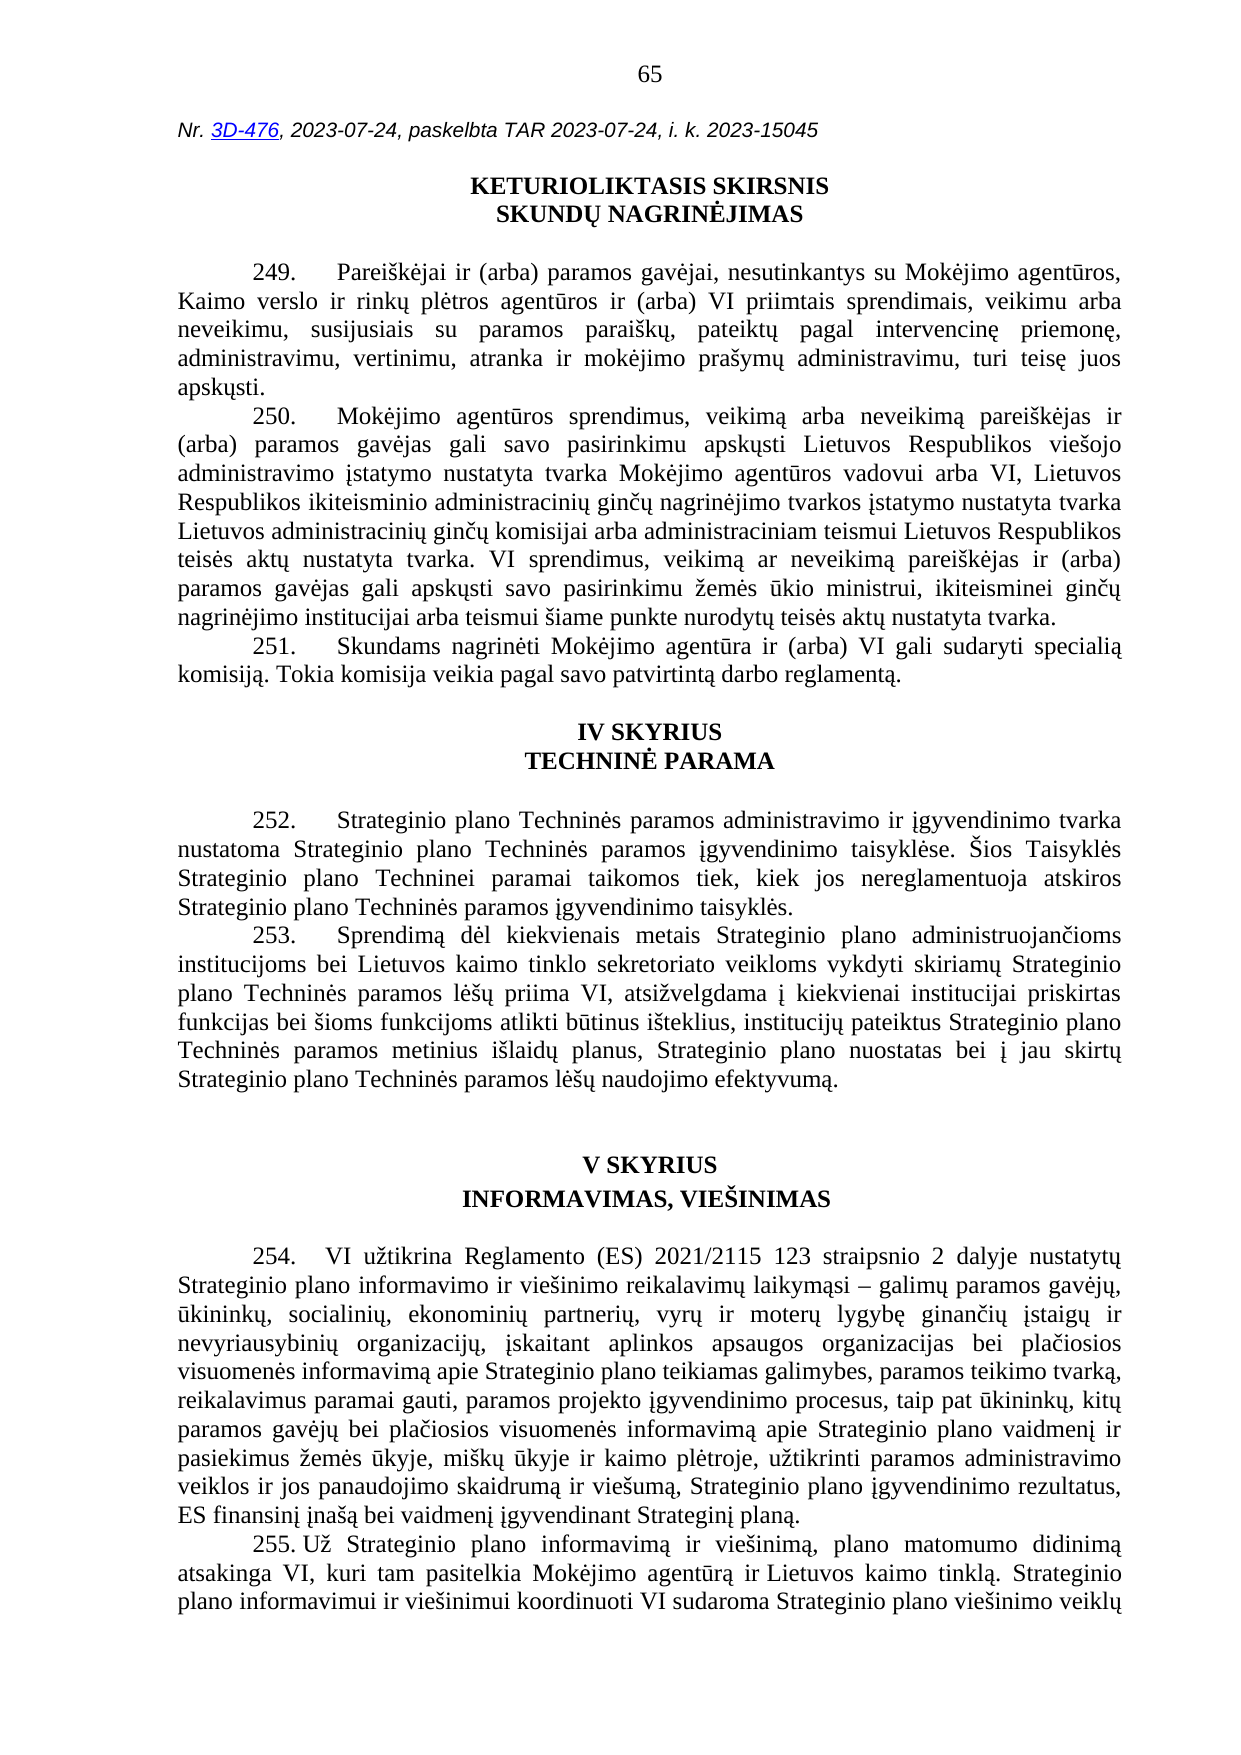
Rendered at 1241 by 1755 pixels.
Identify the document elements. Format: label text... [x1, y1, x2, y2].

text Nr. 3D-476, 2023-07-24, paskelbta TAR 2023-07-24, i. k. 2023-15045 [177, 118, 1122, 142]
subtitle TECHNINĖ PARAMA [177, 746, 1122, 774]
text KETURIOLIKTASIS SKIRSNIS [177, 171, 1122, 199]
text 253. Sprendimą dėl kiekvienais metais Strateginio plano administruojančioms institucijoms bei Lietuvos kaimo tinklo sekretoriato veikloms vykdyti skiriamų Strateginio plano Techninės paramos lėšų priima VI, atsižvelgdama į kiekvienai institucijai priskirtas funkcijas bei šioms funkcijoms atlikti būtinus išteklius, institucijų pateiktus Strateginio plano Techninės paramos metinius išlaidų planus, Strateginio plano nuostatas bei į jau skirtų Strateginio plano Techninės paramos lėšų naudojimo efektyvumą. [177, 920, 1122, 1093]
subtitle INFORMAVIMAS, VIEŠINIMAS [177, 1184, 1122, 1213]
text 250. Mokėjimo agentūros sprendimus, veikimą arba neveikimą pareiškėjas ir (arba) paramos gavėjas gali savo pasirinkimu apskųsti Lietuvos Respublikos viešojo administravimo įstatymo nustatyta tvarka Mokėjimo agentūros vadovui arba VI, Lietuvos Respublikos ikiteisminio administracinių ginčų nagrinėjimo tvarkos įstatymo nustatyta tvarka Lietuvos administracinių ginčų komisijai arba administraciniam teismui Lietuvos Respublikos teisės aktų nustatyta tvarka. VI sprendimus, veikimą ar neveikimą pareiškėjas ir (arba) paramos gavėjas gali apskųsti savo pasirinkimu žemės ūkio ministrui, ikiteisminei ginčų nagrinėjimo institucijai arba teismui šiame punkte nurodytų teisės aktų nustatyta tvarka. [177, 401, 1122, 631]
subtitle SKUNDŲ NAGRINĖJIMAS [177, 199, 1122, 228]
text 251. Skundams nagrinėti Mokėjimo agentūra ir (arba) VI gali sudaryti specialią komisiją. Tokia komisija veikia pagal savo patvirtintą darbo reglamentą. [177, 631, 1122, 688]
subtitle IV SKYRIUS [177, 717, 1122, 746]
text 252. Strateginio plano Techninės paramos administravimo ir įgyvendinimo tvarka nustatoma Strateginio plano Techninės paramos įgyvendinimo taisyklėse. Šios Taisyklės Strateginio plano Techninei paramai taikomos tiek, kiek jos nereglamentuoja atskiros Strateginio plano Techninės paramos įgyvendinimo taisyklės. [177, 805, 1122, 920]
subtitle V SKYRIUS [177, 1150, 1122, 1179]
text 254. VI užtikrina Reglamento (ES) 2021/2115 123 straipsnio 2 dalyje nustatytų Strateginio plano informavimo ir viešinimo reikalavimų laikymąsi – galimų paramos gavėjų, ūkininkų, socialinių, ekonominių partnerių, vyrų ir moterų lygybę ginančių įstaigų ir nevyriausybinių organizacijų, įskaitant aplinkos apsaugos organizacijas bei plačiosios visuomenės informavimą apie Strateginio plano teikiamas galimybes, paramos teikimo tvarką, reikalavimus paramai gauti, paramos projekto įgyvendinimo procesus, taip pat ūkininkų, kitų paramos gavėjų bei plačiosios visuomenės informavimą apie Strateginio plano vaidmenį ir pasiekimus žemės ūkyje, miškų ūkyje ir kaimo plėtroje, užtikrinti paramos administravimo veiklos ir jos panaudojimo skaidrumą ir viešumą, Strateginio plano įgyvendinimo rezultatus, ES finansinį įnašą bei vaidmenį įgyvendinant Strateginį planą. [177, 1241, 1122, 1529]
text 255. Už Strateginio plano informavimą ir viešinimą, plano matomumo didinimą atsakinga VI, kuri tam pasitelkia Mokėjimo agentūrą ir Lietuvos kaimo tinklą. Strateginio plano informavimui ir viešinimui koordinuoti VI sudaroma Strateginio plano viešinimo veiklų [177, 1529, 1122, 1615]
text 249. Pareiškėjai ir (arba) paramos gavėjai, nesutinkantys su Mokėjimo agentūros, Kaimo verslo ir rinkų plėtros agentūros ir (arba) VI priimtais sprendimais, veikimu arba neveikimu, susijusiais su paramos paraiškų, pateiktų pagal intervencinę priemonę, administravimu, vertinimu, atranka ir mokėjimo prašymų administravimu, turi teisę juos apskųsti. [177, 257, 1122, 401]
